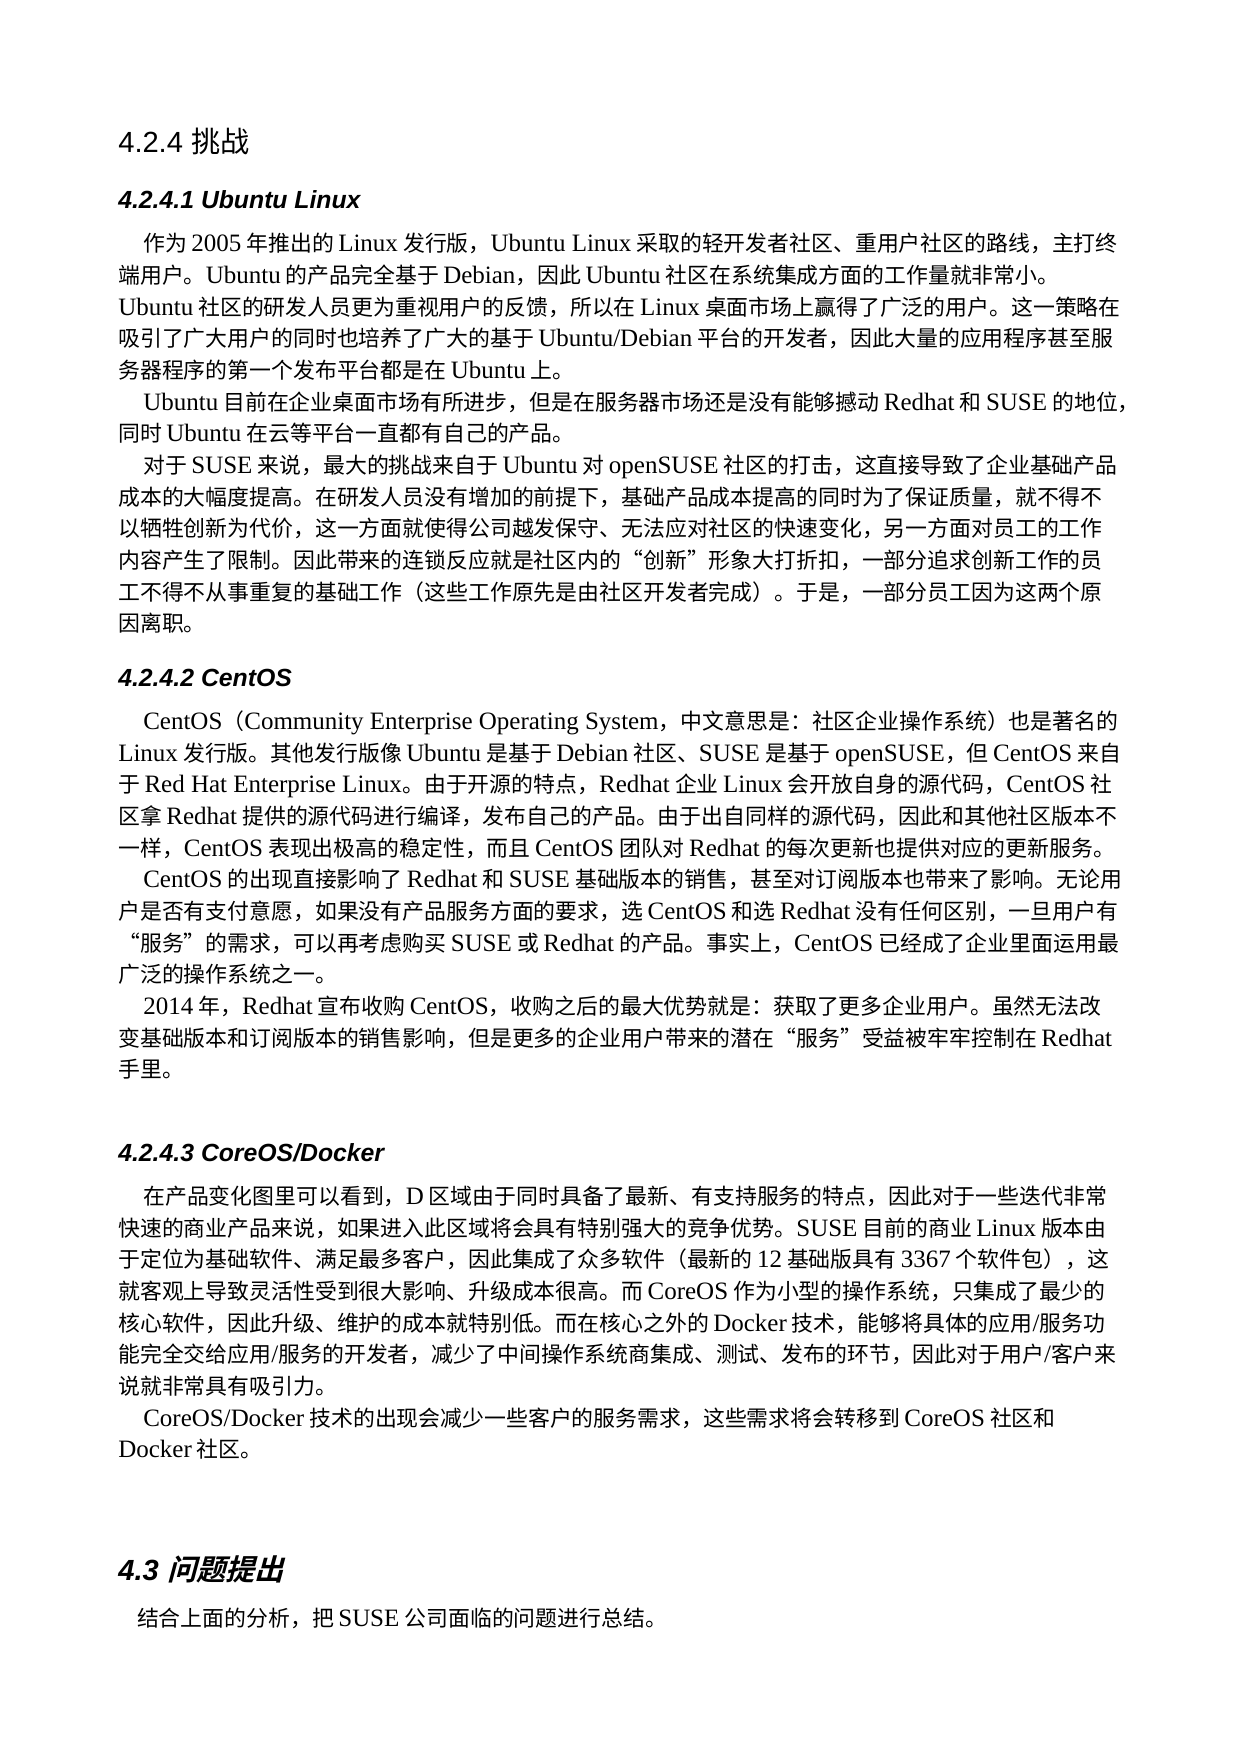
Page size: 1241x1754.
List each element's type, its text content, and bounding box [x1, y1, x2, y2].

text CentOS的出现直接影响了Redhat和SUSE基础版本的销售，甚至对订阅版本也带来了影响。无论用户是否有支付意愿，如果没有产品服务方面的要求，选CentOS和选Redhat没有任何区别，一旦用户有“服务”的需求，可以再考虑购买SUSE或Redhat的产品。事实上，CentOS已经成了企业里面运用最广泛的操作系统之一。 [118, 862, 1122, 989]
subtitle 4.2.4.1 Ubuntu Linux [118, 185, 1122, 214]
subtitle 4.2.4.3 CoreOS/Docker [118, 1138, 1122, 1166]
subtitle 4.3 问题提出 [118, 1546, 1122, 1589]
text Ubuntu目前在企业桌面市场有所进步，但是在服务器市场还是没有能够撼动Redhat和SUSE的地位，同时Ubuntu在云等平台一直都有自己的产品。 [118, 385, 1122, 448]
text 2014年，Redhat宣布收购CentOS，收购之后的最大优势就是：获取了更多企业用户。虽然无法改变基础版本和订阅版本的销售影响，但是更多的企业用户带来的潜在“服务”受益被牢牢控制在Redhat 手里。 [118, 989, 1122, 1084]
subtitle 4.2.4.2 CentOS [118, 663, 1122, 692]
text CentOS（Community Enterprise Operating System，中文意思是：社区企业操作系统）也是著名的Linux发行版。其他发行版像Ubuntu是基于Debian社区、SUSE是基于openSUSE，但CentOS来自于Red Hat Enterprise Linux。由于开源的特点，Redhat企业Linux会开放自身的源代码，CentOS社区拿Redhat提供的源代码进行编译，发布自己的产品。由于出自同样的源代码，因此和其他社区版本不一样，CentOS表现出极高的稳定性，而且CentOS团队对Redhat的每次更新也提供对应的更新服务。 [118, 704, 1122, 862]
text 结合上面的分析，把SUSE公司面临的问题进行总结。 [118, 1601, 1122, 1633]
text 在产品变化图里可以看到，D区域由于同时具备了最新、有支持服务的特点，因此对于一些迭代非常快速的商业产品来说，如果进入此区域将会具有特别强大的竞争优势。SUSE目前的商业Linux版本由于定位为基础软件、满足最多客户，因此集成了众多软件（最新的12基础版具有3367个软件包），这就客观上导致灵活性受到很大影响、升级成本很高。而CoreOS作为小型的操作系统，只集成了最少的核心软件，因此升级、维护的成本就特别低。而在核心之外的Docker技术，能够将具体的应用/服务功能完全交给应用/服务的开发者，减少了中间操作系统商集成、测试、发布的环节，因此对于用户/客户来说就非常具有吸引力。 [118, 1179, 1122, 1401]
text 作为2005年推出的Linux发行版，Ubuntu Linux采取的轻开发者社区、重用户社区的路线，主打终端用户。Ubuntu的产品完全基于Debian，因此Ubuntu社区在系统集成方面的工作量就非常小。Ubuntu社区的研发人员更为重视用户的反馈，所以在Linux桌面市场上赢得了广泛的用户。这一策略在吸引了广大用户的同时也培养了广大的基于Ubuntu/Debian平台的开发者，因此大量的应用程序甚至服务器程序的第一个发布平台都是在Ubuntu上。 [118, 226, 1122, 385]
text 对于SUSE来说，最大的挑战来自于Ubuntu对openSUSE社区的打击，这直接导致了企业基础产品成本的大幅度提高。在研发人员没有增加的前提下，基础产品成本提高的同时为了保证质量，就不得不以牺牲创新为代价，这一方面就使得公司越发保守、无法应对社区的快速变化，另一方面对员工的工作内容产生了限制。因此带来的连锁反应就是社区内的“创新”形象大打折扣，一部分追求创新工作的员工不得不从事重复的基础工作（这些工作原先是由社区开发者完成）。于是，一部分员工因为这两个原因离职。 [118, 448, 1122, 638]
text CoreOS/Docker技术的出现会减少一些客户的服务需求，这些需求将会转移到CoreOS社区和Docker社区。 [118, 1401, 1122, 1464]
subtitle 4.2.4 挑战 [118, 118, 1122, 160]
